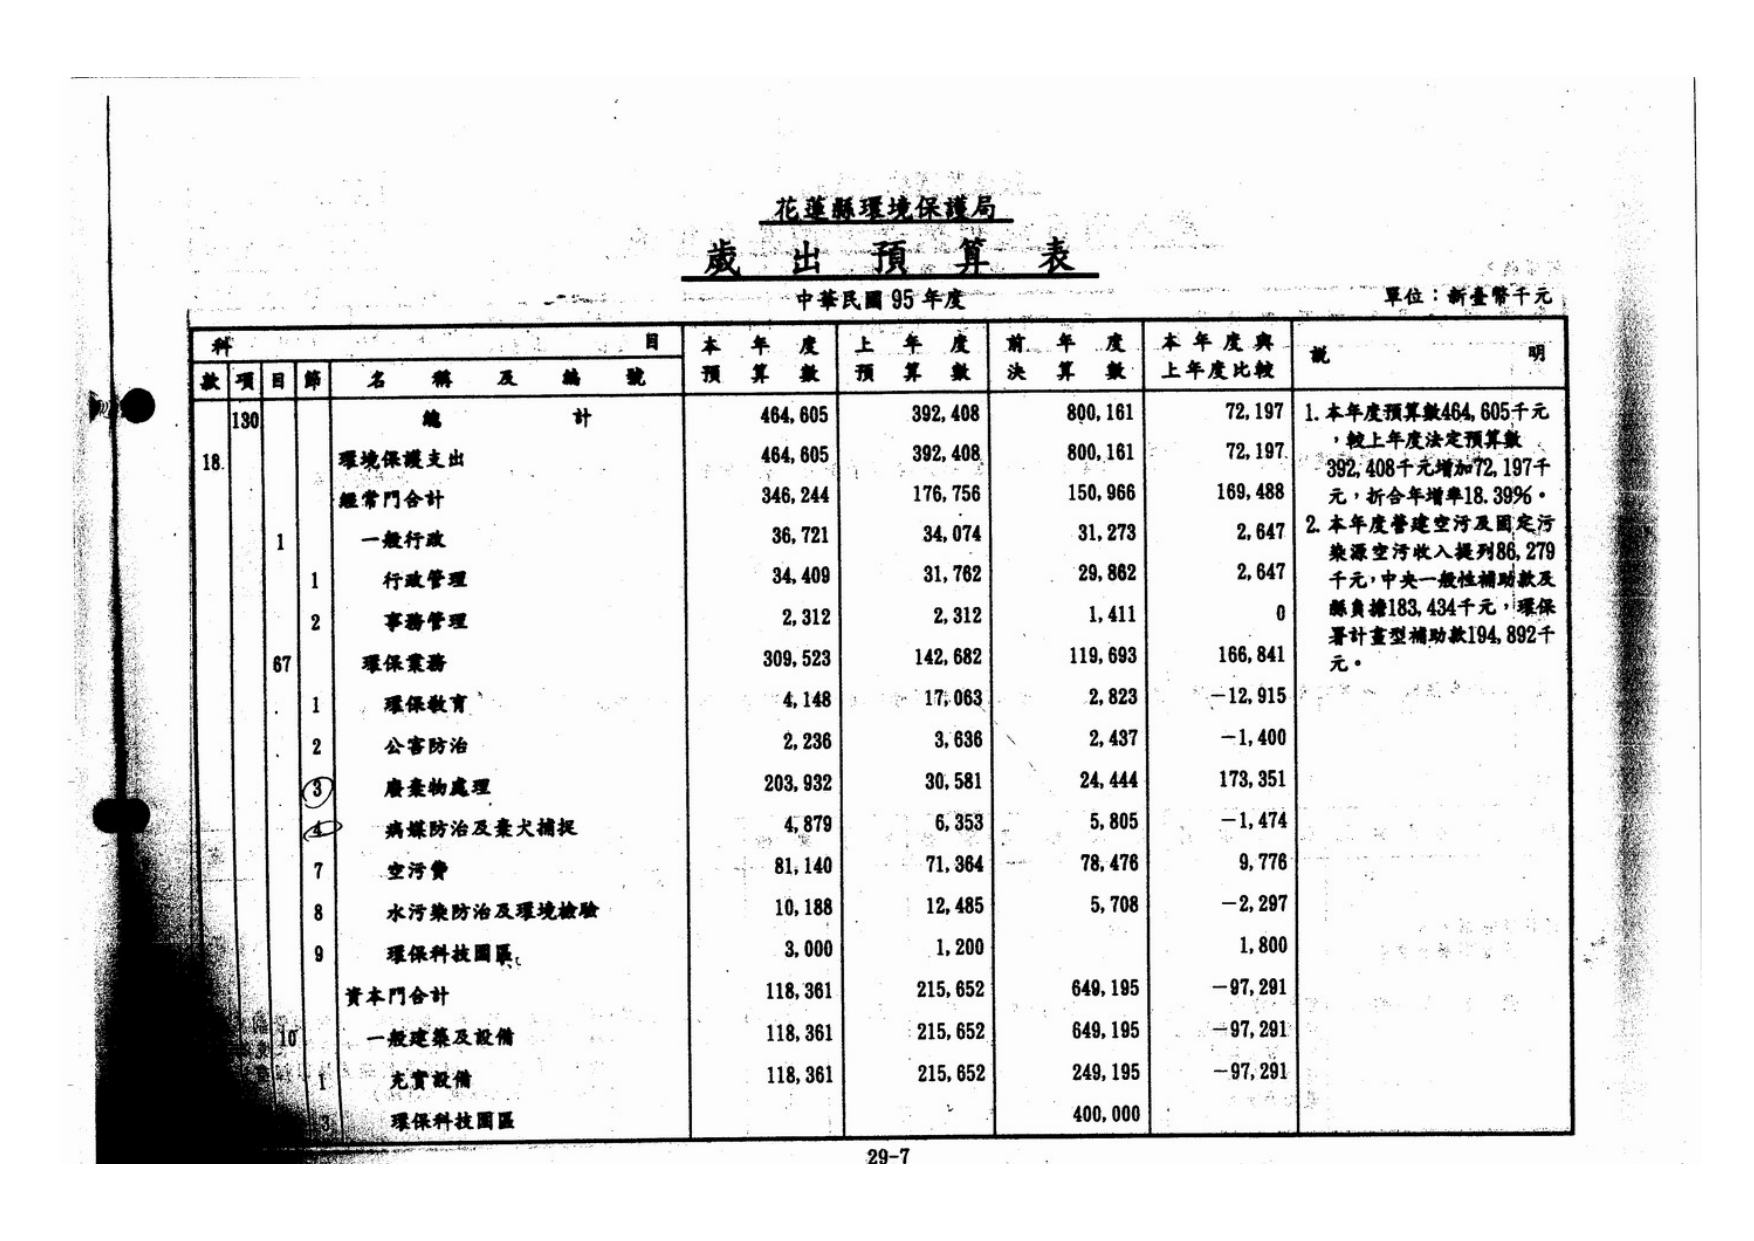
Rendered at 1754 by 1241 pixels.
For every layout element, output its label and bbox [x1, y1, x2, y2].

picture [60, 77, 1702, 1164]
